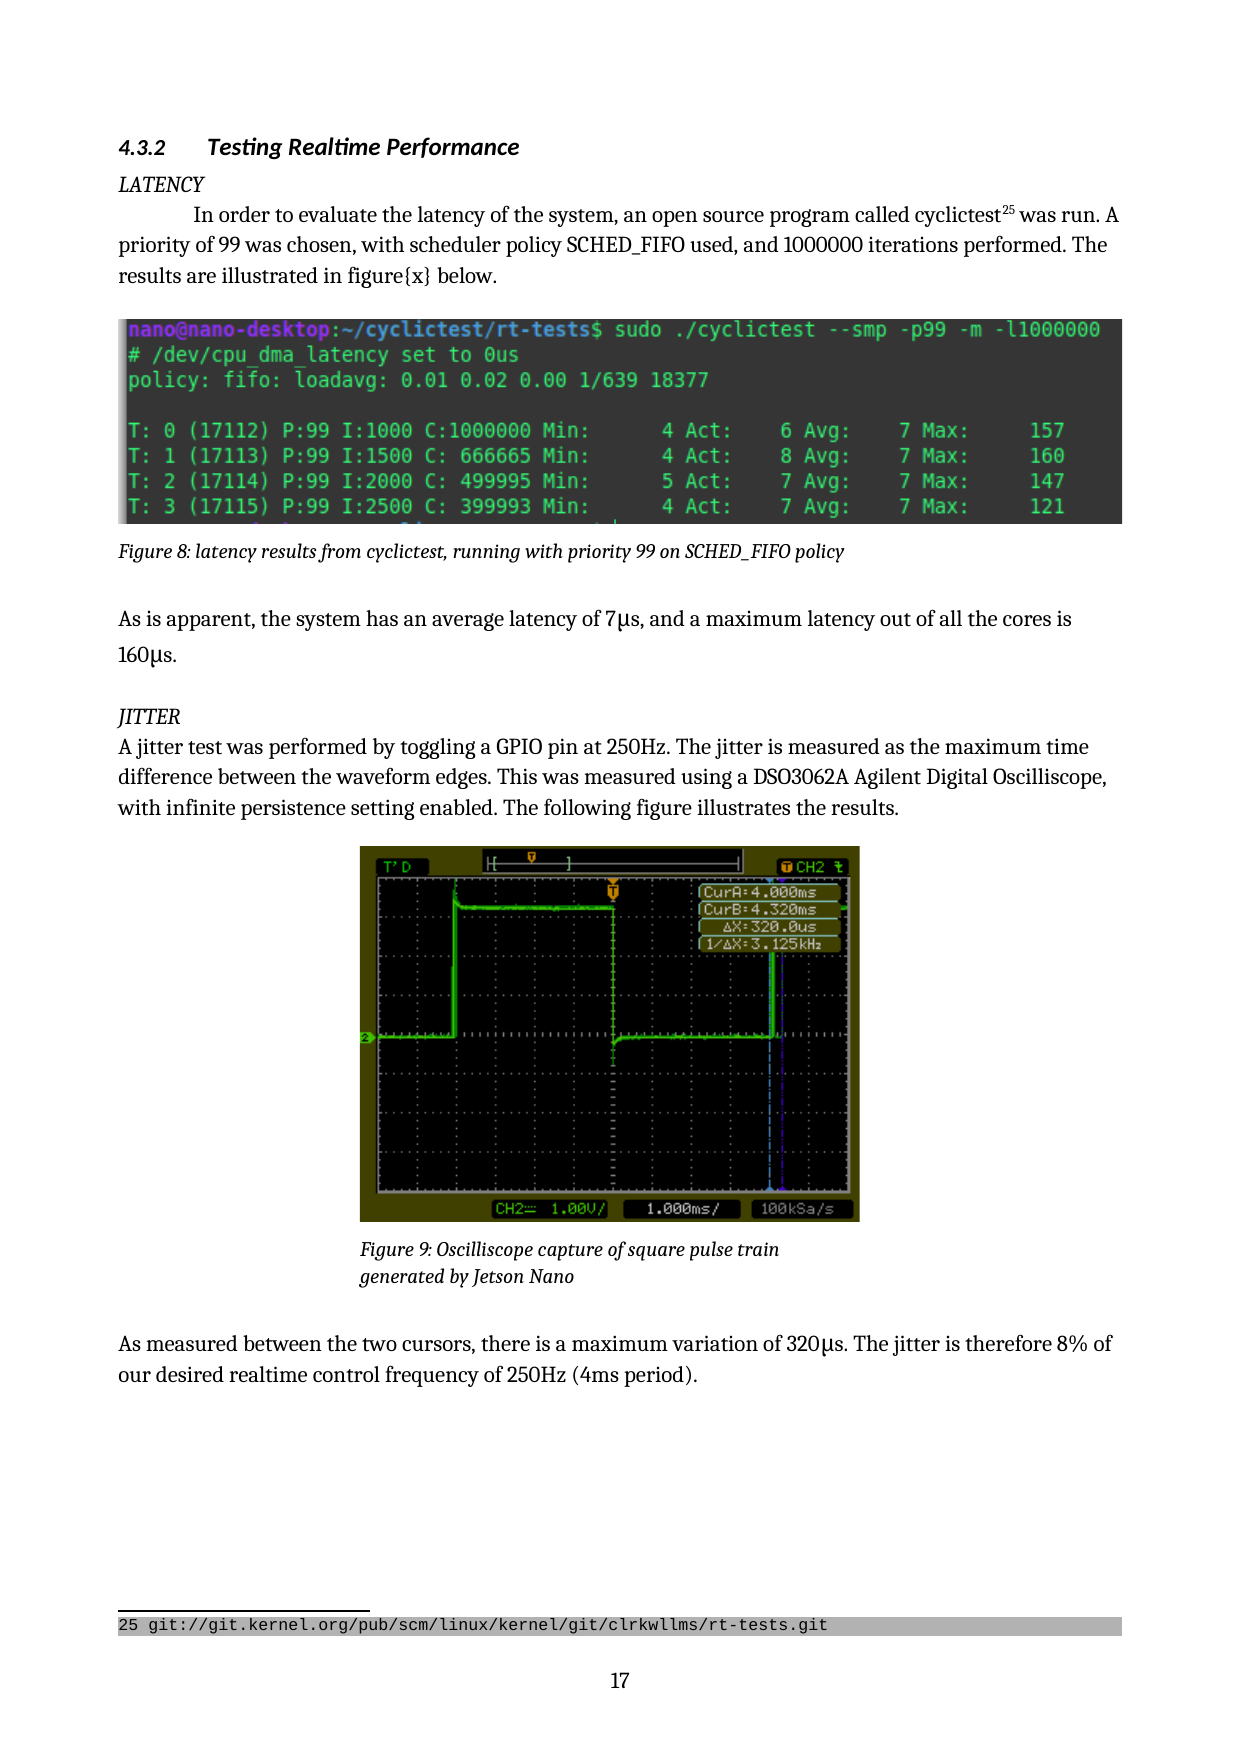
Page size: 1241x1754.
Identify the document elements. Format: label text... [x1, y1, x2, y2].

text LATENCY [118, 172, 1122, 198]
text git://git.kernel.org/pub/scm/linux/kernel/git/clrkwllms/rt-tests.git [118, 1617, 1122, 1636]
text Figure 9: Oscilliscope capture of square pulse train generated by Jetson Nano [360, 1222, 860, 1289]
text A jitter test was performed by toggling a GPIO pin at 250Hz. The jitter is measured as the maximum time difference between the waveform edges. This was measured using a DSO3062A Agilent Digital Oscilliscope, with infinite persistence setting enabled. The following figure illustrates the results. [118, 734, 1122, 821]
text [118, 305, 1122, 319]
picture [118, 319, 1123, 524]
subtitle Testing Realtime Performance [118, 131, 1122, 161]
text In order to evaluate the latency of the system, an open source program called cyclictest was run. A priority of 99 was chosen, with scheduler policy SCHED_FIFO used, and 1000000 iterations performed. The results are illustrated in figure{x} below. [118, 202, 1122, 289]
text JITTER [118, 704, 1122, 730]
text As measured between the two cursors, there is a maximum variation of 320μs. The jitter is therefore 8% of our desired realtime control frequency of 250Hz (4ms period). [118, 1327, 1122, 1388]
picture [359, 846, 860, 1222]
text Figure 8: latency results from cyclictest, running with priority 99 on SCHED_FIFO policy [118, 524, 1122, 564]
text As is apparent, the system has an average latency of 7μs, and a maximum latency out of all the cores is 160μs. [118, 602, 1122, 669]
